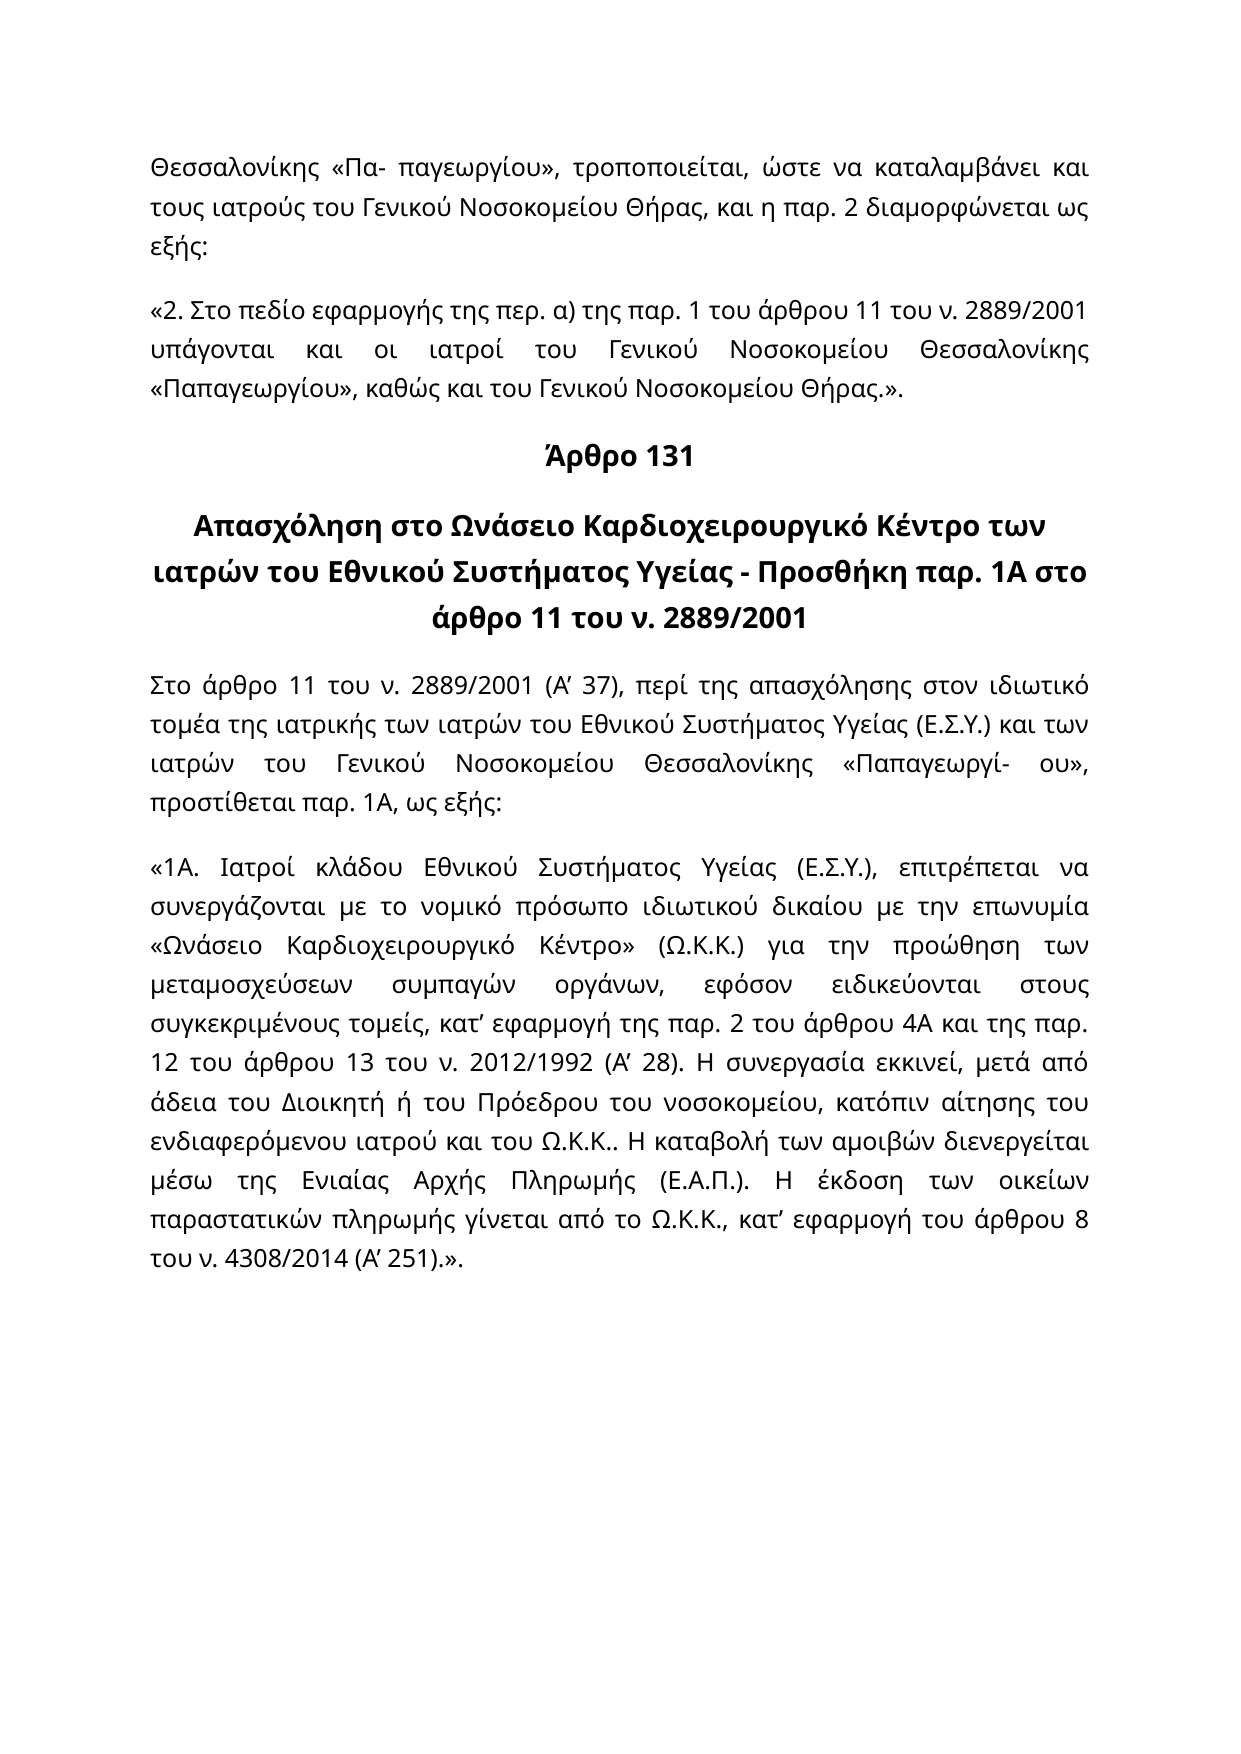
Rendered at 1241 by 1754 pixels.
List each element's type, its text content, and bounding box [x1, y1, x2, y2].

text «2. Στο πεδίο εφαρμογής της περ. α) της παρ. 1 του άρθρου 11 του ν. 2889/2001 υπάγονται και οι ιατροί του Γενικού Νοσοκομείου Θεσσαλονίκης «Παπαγεωργίου», καθώς και του Γενικού Νοσοκομείου Θήρας.». [150, 292, 1090, 405]
subtitle Απασχόληση στο Ωνάσειο Καρδιοχειρουργικό Κέντρο των ιατρών του Εθνικού Συστήματος Υγείας - Προσθήκη παρ. 1Α στο άρθρο 11 του ν. 2889/2001 [150, 506, 1090, 637]
subtitle Άρθρο 131 [150, 435, 1090, 475]
text Θεσσαλονίκης «Πα- παγεωργίου», τροποποιείται, ώστε να καταλαμβάνει και τους ιατρούς του Γενικού Νοσοκομείου Θήρας, και η παρ. 2 διαμορφώνεται ως εξής: [150, 150, 1090, 262]
text Στο άρθρο 11 του ν. 2889/2001 (Α’ 37), περί της απασχόλησης στον ιδιωτικό τομέα της ιατρικής των ιατρών του Εθνικού Συστήματος Υγείας (Ε.Σ.Υ.) και των ιατρών του Γενικού Νοσοκομείου Θεσσαλονίκης «Παπαγεωργί- ου», προστίθεται παρ. 1Α, ως εξής: [150, 667, 1090, 819]
text «1Α. Ιατροί κλάδου Εθνικού Συστήματος Υγείας (Ε.Σ.Υ.), επιτρέπεται να συνεργάζονται με το νομικό πρόσωπο ιδιωτικού δικαίου με την επωνυμία «Ωνάσειο Καρδιοχειρουργικό Κέντρο» (Ω.Κ.Κ.) για την προώθηση των μεταμοσχεύσεων συμπαγών οργάνων, εφόσον ειδικεύονται στους συγκεκριμένους τομείς, κατ’ εφαρμογή της παρ. 2 του άρθρου 4Α και της παρ. 12 του άρθρου 13 του ν. 2012/1992 (Α’ 28). Η συνεργασία εκκινεί, μετά από άδεια του Διοικητή ή του Πρόεδρου του νοσοκομείου, κατόπιν αίτησης του ενδιαφερόμενου ιατρού και του Ω.Κ.Κ.. Η καταβολή των αμοιβών διενεργείται μέσω της Ενιαίας Αρχής Πληρωμής (Ε.Α.Π.). Η έκδοση των οικείων παραστατικών πληρωμής γίνεται από το Ω.Κ.Κ., κατ’ εφαρμογή του άρθρου 8 του ν. 4308/2014 (Α’ 251).». [150, 849, 1090, 1275]
